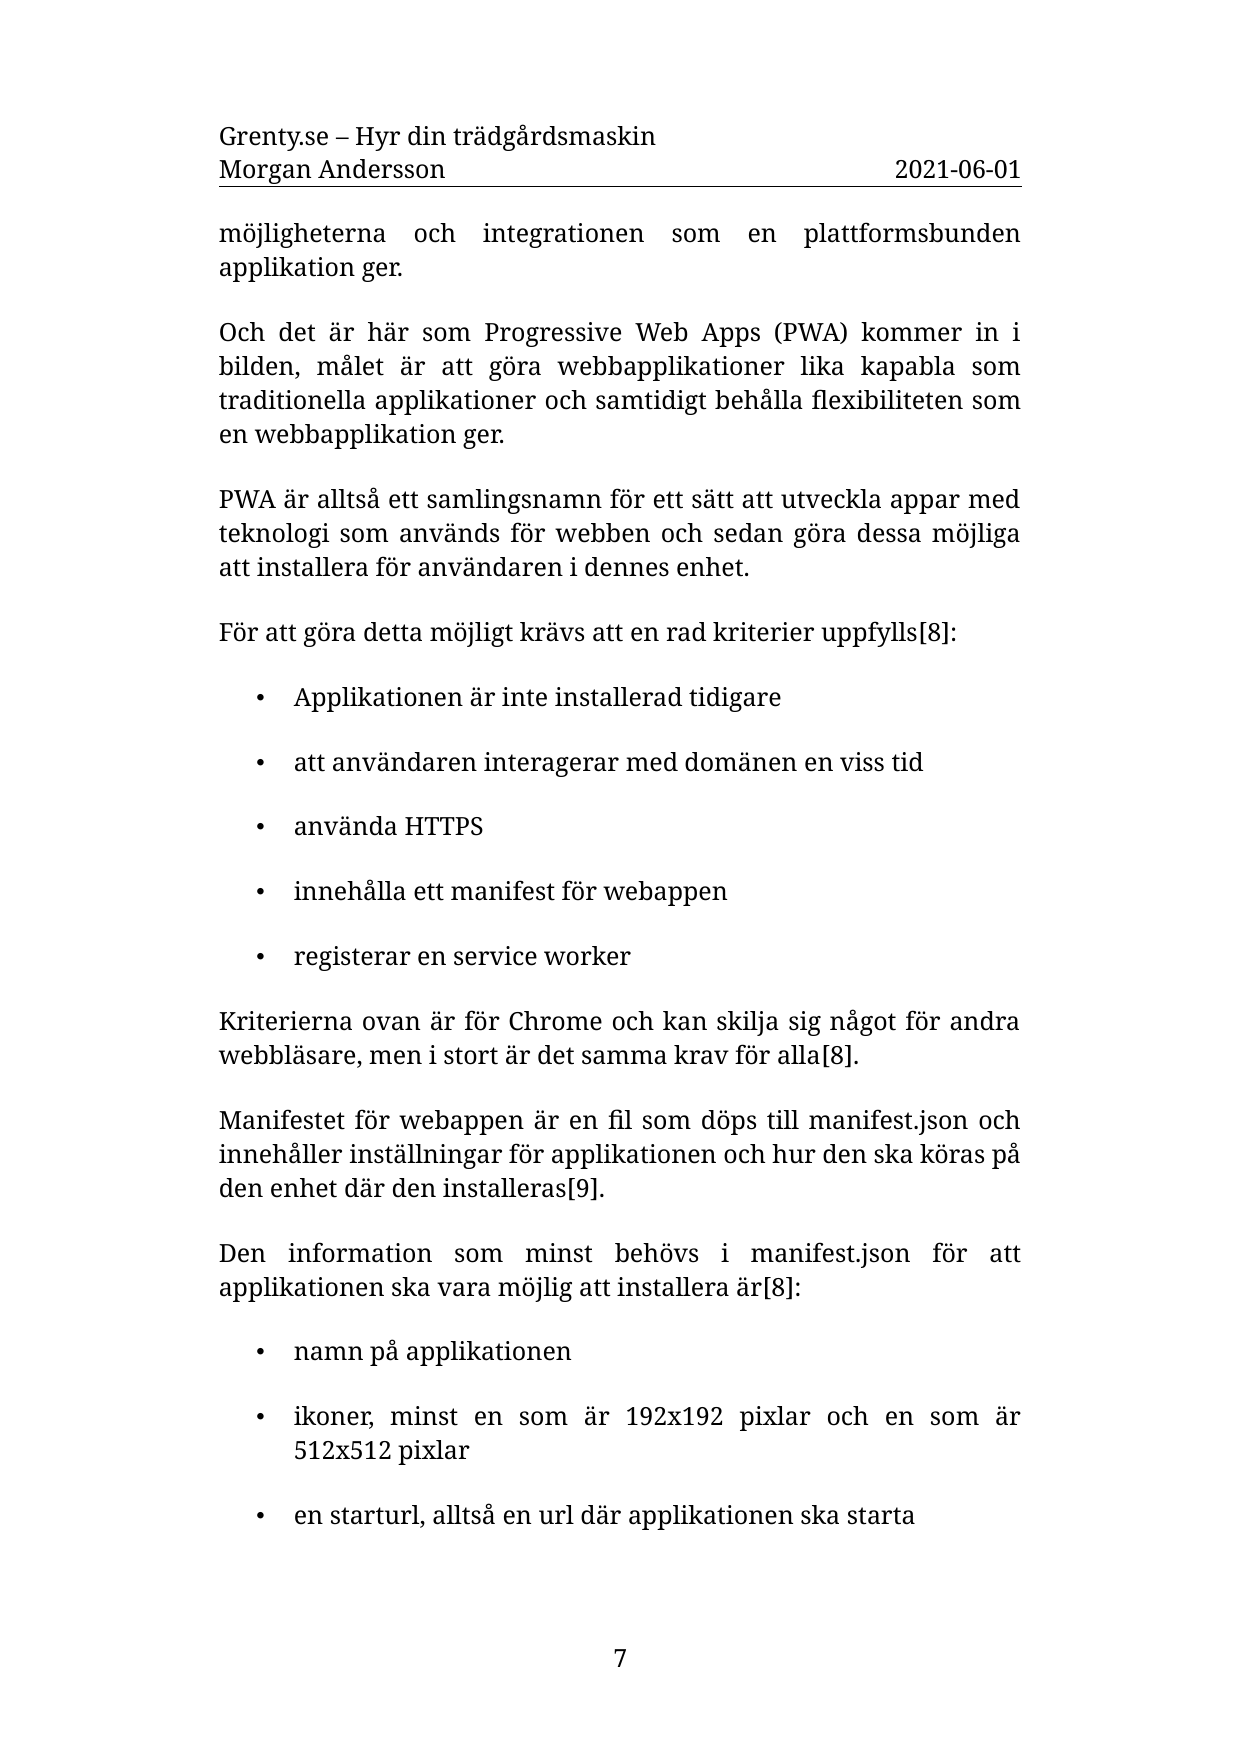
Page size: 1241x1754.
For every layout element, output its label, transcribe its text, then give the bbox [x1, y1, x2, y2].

list ikoner, minst en som är 192x192 pixlar och en som är 512x512 pixlar [256, 1399, 1022, 1467]
list namn på applikationen [256, 1334, 1022, 1368]
text Och det är här som Progressive Web Apps (PWA) kommer in i bilden, målet är att göra webbapplikationer lika kapabla som traditionella applikationer och samtidigt behålla flexibiliteten som en webbapplikation ger. [218, 315, 1022, 451]
text möjligheterna och integrationen som en plattformsbunden applikation ger. [218, 216, 1022, 284]
text För att göra detta möjligt krävs att en rad kriterier uppfylls[8]: [218, 615, 1022, 649]
text Kriterierna ovan är för Chrome och kan skilja sig något för andra webbläsare, men i stort är det samma krav för alla[8]. [218, 1003, 1022, 1072]
text Manifestet för webappen är en fil som döps till manifest.json och innehåller inställningar för applikationen och hur den ska köras på den enhet där den installeras[9]. [218, 1102, 1022, 1204]
list använda HTTPS [256, 809, 1022, 843]
list en starturl, alltså en url där applikationen ska starta [256, 1498, 1022, 1532]
list Applikationen är inte installerad tidigare [256, 679, 1022, 713]
list innehålla ett manifest för webappen [256, 874, 1022, 908]
list att användaren interagerar med domänen en viss tid [256, 744, 1022, 778]
text Den information som minst behövs i manifest.json för att applikationen ska vara möjlig att installera är[8]: [218, 1235, 1022, 1303]
text PWA är alltså ett samlingsnamn för ett sätt att utveckla appar med teknologi som används för webben och sedan göra dessa möjliga att installera för användaren i dennes enhet. [218, 482, 1022, 584]
list registerar en service worker [256, 939, 1022, 973]
